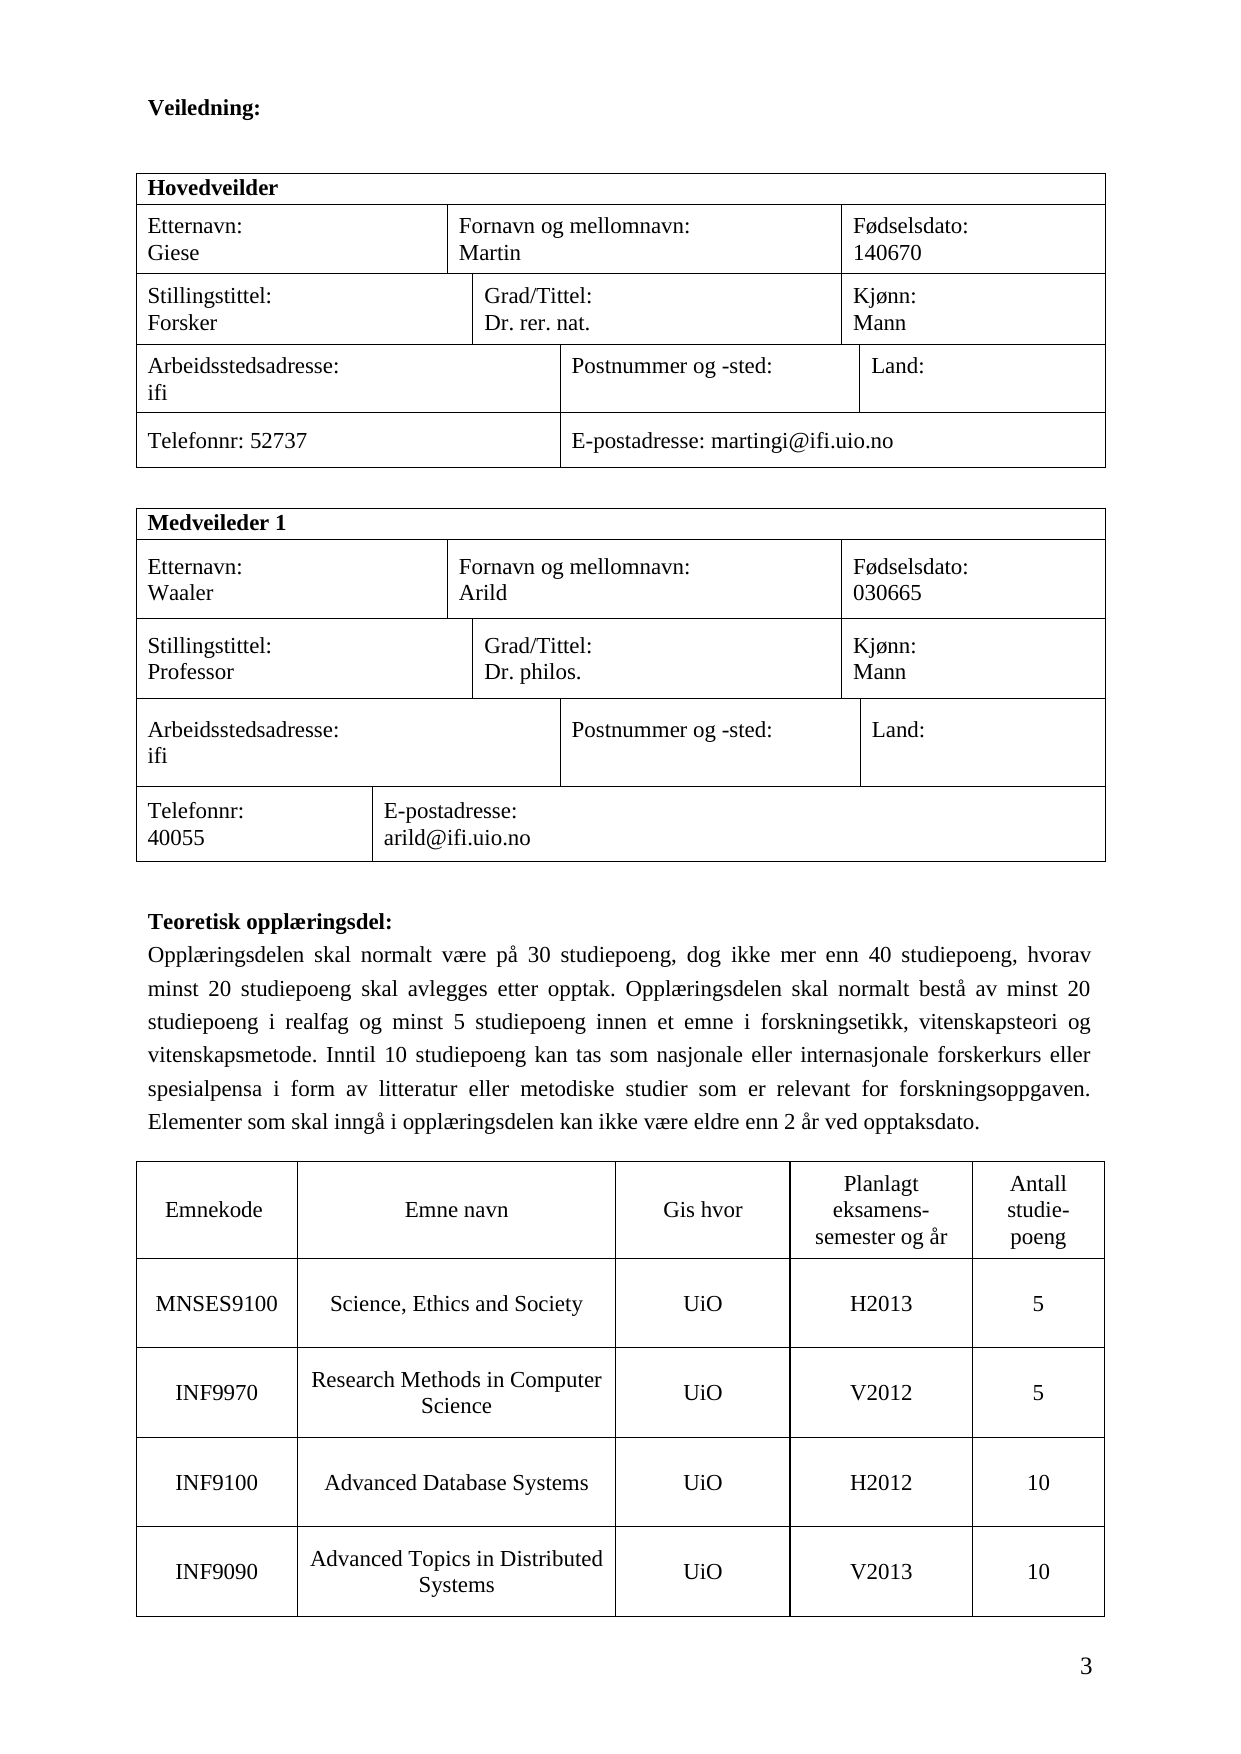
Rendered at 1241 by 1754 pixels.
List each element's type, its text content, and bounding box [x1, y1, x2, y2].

table_cell Fødselsdato: 140670 [842, 205, 1105, 272]
table_cell UiO [616, 1348, 789, 1437]
table_cell UiO [616, 1438, 789, 1526]
table_cell Fornavn og mellomnavn: Arild [448, 540, 841, 618]
table_cell MNSES9100 [137, 1259, 297, 1347]
table_cell Research Methods in Computer Science [298, 1348, 615, 1437]
table_cell Stillingstittel: Professor [137, 619, 472, 698]
table_header Hovedveilder [137, 174, 1105, 204]
table_header Emne navn [298, 1162, 615, 1257]
table_cell Etternavn: Waaler [137, 540, 447, 618]
table_cell H2013 [791, 1259, 972, 1347]
table_cell V2012 [791, 1348, 972, 1437]
table_cell INF9100 [137, 1438, 297, 1526]
table_cell Stillingstittel: Forsker [137, 274, 472, 344]
table_cell Telefonnr: 52737 [137, 413, 560, 467]
table_cell Land: [860, 345, 1105, 412]
table_cell 5 [973, 1348, 1104, 1437]
text Opplæringsdelen skal normalt være på 30 studiepoeng, dog ikke mer enn 40 studiepoeng, hvorav minst 20 studiepoeng skal avlegges etter opptak. Opplæringsdelen skal normalt bestå av minst 20 studiepoeng i realfag og minst 5 studiepoeng innen et emne i forskningsetikk, vitenskapsteori og vitenskapsmetode. Inntil 10 studiepoeng kan tas som nasjonale eller internasjonale forskerkurs eller spesialpensa i form av litteratur eller metodiske studier som er relevant for forskningsoppgaven. Elementer som skal inngå i opplæringsdelen kan ikke være eldre enn 2 år ved opptaksdato. [148, 934, 1092, 1134]
table_cell V2013 [791, 1527, 972, 1616]
table_cell INF9090 [137, 1527, 297, 1616]
text Teoretisk opplæringsdel: [148, 901, 1092, 934]
table_header Antall studie-poeng [973, 1162, 1104, 1257]
text Veiledning: [148, 94, 1092, 120]
table_cell Advanced Topics in Distributed Systems [298, 1527, 615, 1616]
table_cell Telefonnr: 40055 [137, 787, 372, 861]
table_header Medveileder 1 [137, 509, 1105, 539]
table_cell UiO [616, 1259, 789, 1347]
table_cell Etternavn: Giese [137, 205, 447, 272]
table_header Planlagt eksamens-semester og år [791, 1162, 972, 1257]
table_cell Fornavn og mellomnavn: Martin [448, 205, 841, 272]
table_cell Postnummer og -sted: [561, 345, 859, 412]
table_header Emnekode [137, 1162, 297, 1257]
table_cell 10 [973, 1438, 1104, 1526]
table_header Gis hvor [616, 1162, 789, 1257]
table_cell Grad/Tittel: Dr. philos. [473, 619, 841, 698]
table_cell Arbeidsstedsadresse: ifi [137, 699, 560, 786]
table_cell 5 [973, 1259, 1104, 1347]
table_cell E-postadresse: martingi@ifi.uio.no [561, 413, 1105, 467]
table_cell UiO [616, 1527, 789, 1616]
table_cell Grad/Tittel: Dr. rer. nat. [473, 274, 841, 344]
table_cell 10 [973, 1527, 1104, 1616]
table_cell Postnummer og -sted: [561, 699, 860, 786]
table_cell Kjønn: Mann [842, 274, 1105, 344]
table_cell Land: [861, 699, 1105, 786]
table_cell Advanced Database Systems [298, 1438, 615, 1526]
table_cell Fødselsdato: 030665 [842, 540, 1105, 618]
table_cell Kjønn: Mann [842, 619, 1105, 698]
table_cell Arbeidsstedsadresse: ifi [137, 345, 560, 412]
table_cell Science, Ethics and Society [298, 1259, 615, 1347]
table_cell INF9970 [137, 1348, 297, 1437]
table_cell H2012 [791, 1438, 972, 1526]
table_cell E-postadresse: arild@ifi.uio.no [373, 787, 1105, 861]
